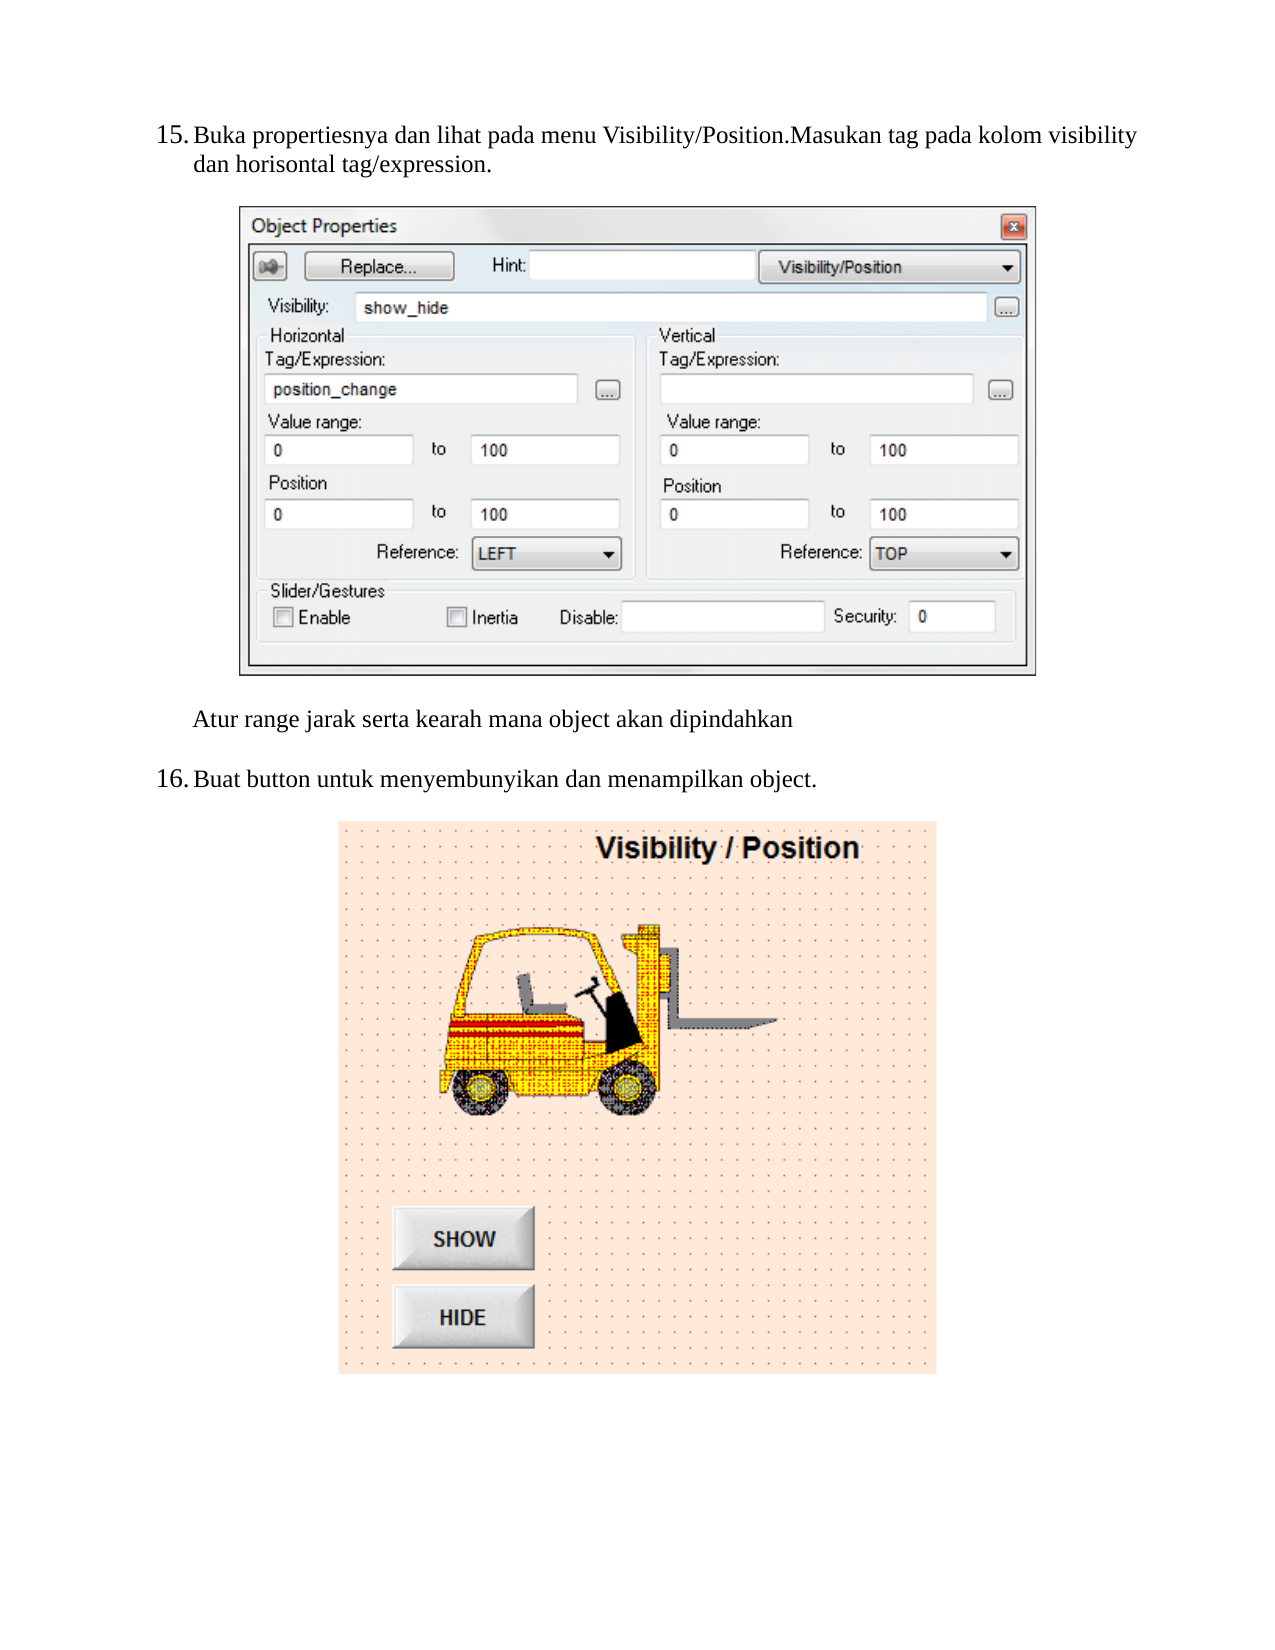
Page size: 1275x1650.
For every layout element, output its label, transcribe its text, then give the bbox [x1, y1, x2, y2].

list Buat button untuk menyembunyikan dan menampilkan object. [156, 762, 1157, 793]
picture [338, 821, 937, 1374]
picture [239, 206, 1037, 676]
list Buka propertiesnya dan lihat pada menu Visibility/Position.Masukan tag pada kolom visibility dan horisontal tag/expression. [156, 118, 1157, 178]
text Atur range jarak serta kearah mana object akan dipindahkan [118, 704, 1157, 733]
